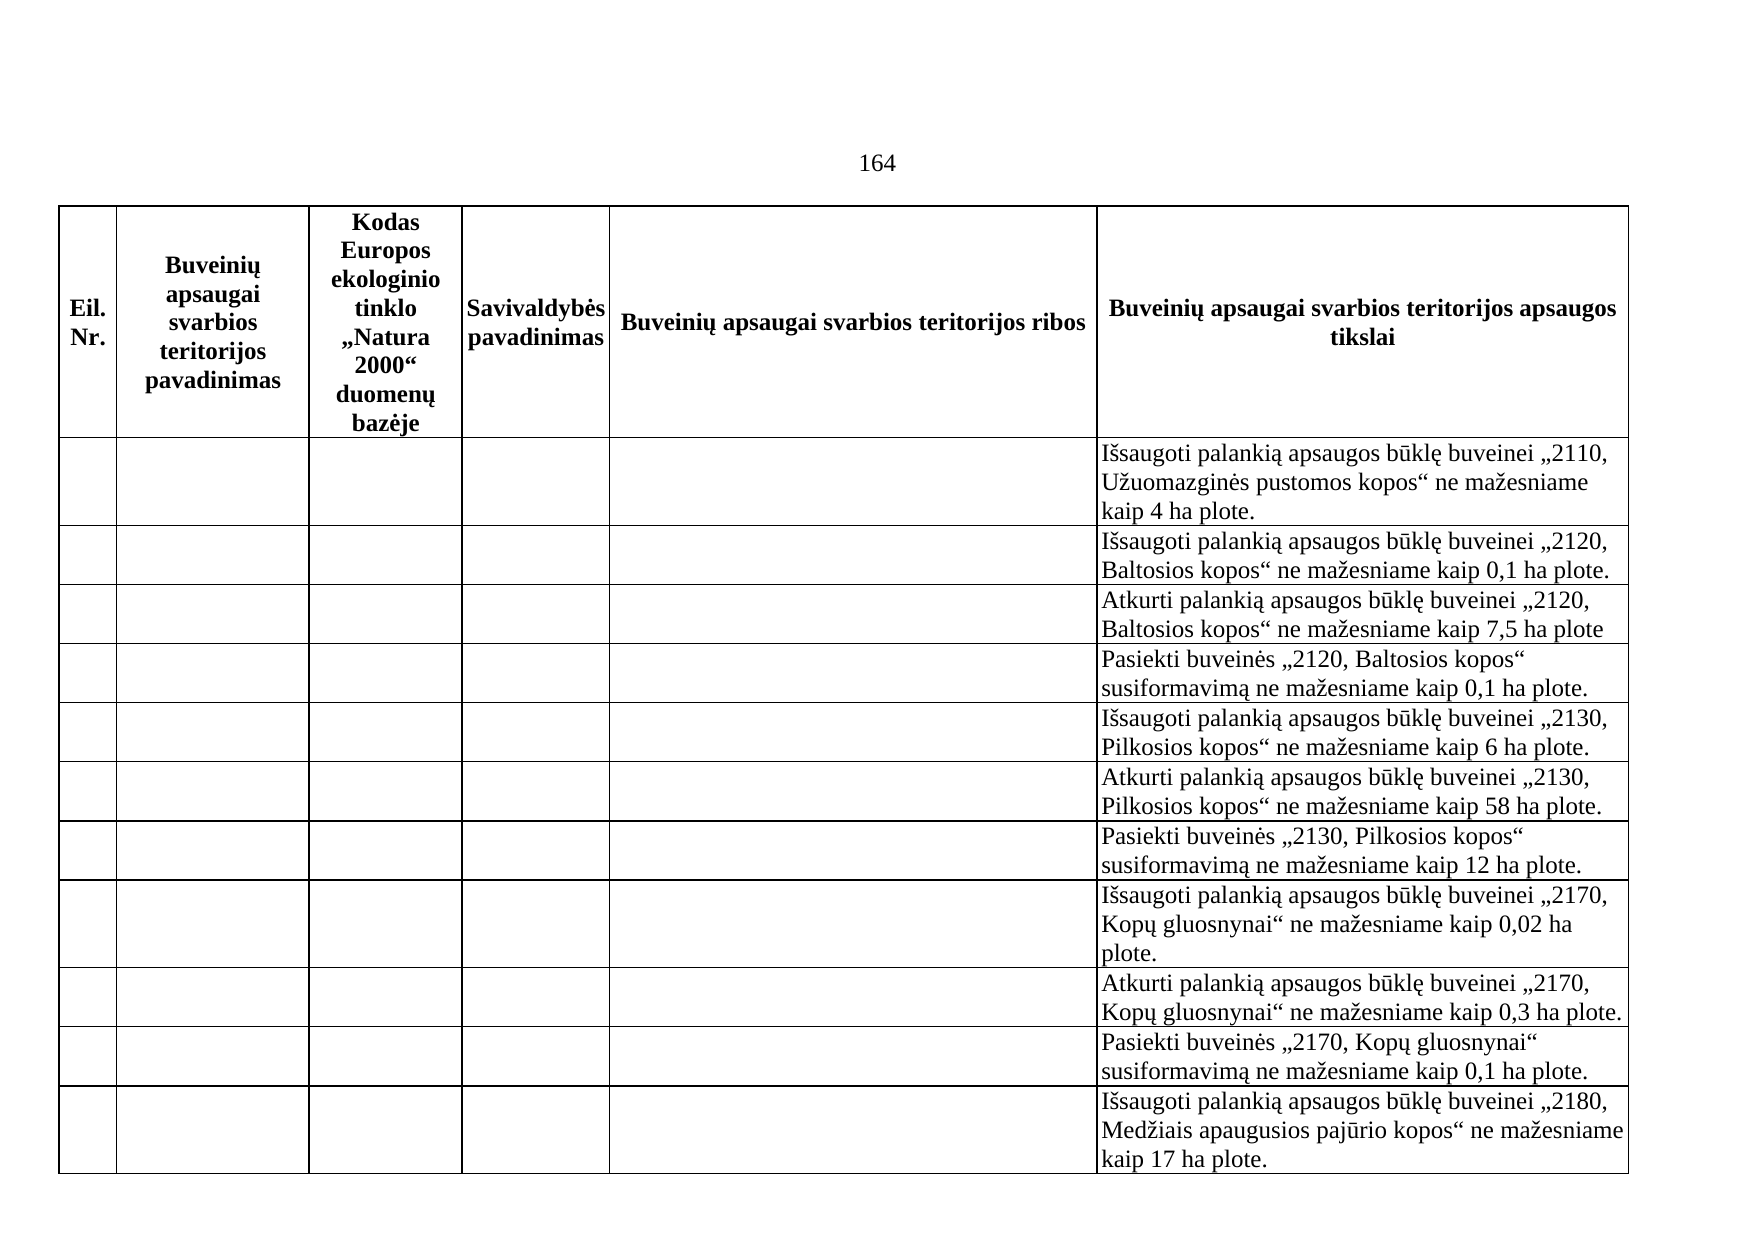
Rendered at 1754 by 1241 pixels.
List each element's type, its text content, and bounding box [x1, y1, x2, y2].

table_cell [610, 1027, 1096, 1085]
table_cell [463, 762, 609, 820]
table_cell [60, 703, 116, 761]
table_cell [310, 438, 461, 524]
table_cell [117, 526, 308, 584]
table_cell [60, 968, 116, 1026]
table_header Savivaldybės pavadinimas [463, 207, 609, 437]
table_cell [117, 703, 308, 761]
table_cell Pasiekti buveinės „2120, Baltosios kopos“ susiformavimą ne mažesniame kaip 0,1 ha plote. [1098, 644, 1628, 702]
table_header Eil. Nr. [60, 207, 116, 437]
table_cell [60, 881, 116, 967]
table_cell [463, 1087, 609, 1173]
table_cell [610, 644, 1096, 702]
table_cell [310, 968, 461, 1026]
table_cell Išsaugoti palankią apsaugos būklę buveinei „2170, Kopų gluosnynai“ ne mažesniame kaip 0,02 ha plote. [1098, 881, 1628, 967]
table_cell [310, 703, 461, 761]
table_cell [463, 526, 609, 584]
table_cell Atkurti palankią apsaugos būklę buveinei „2120, Baltosios kopos“ ne mažesniame kaip 7,5 ha plote [1098, 585, 1628, 643]
table_cell [463, 703, 609, 761]
table_cell [310, 1027, 461, 1085]
table_cell Pasiekti buveinės „2130, Pilkosios kopos“ susiformavimą ne mažesniame kaip 12 ha plote. [1098, 822, 1628, 879]
table_cell [610, 438, 1096, 524]
table_cell [610, 881, 1096, 967]
table_header Buveinių apsaugai svarbios teritorijos apsaugos tikslai [1098, 207, 1628, 437]
table_cell [117, 1027, 308, 1085]
table_cell [117, 822, 308, 879]
table_cell Išsaugoti palankią apsaugos būklę buveinei „2130, Pilkosios kopos“ ne mažesniame kaip 6 ha plote. [1098, 703, 1628, 761]
table_cell [60, 438, 116, 524]
table_cell [310, 1087, 461, 1173]
table_cell [463, 585, 609, 643]
table_cell Išsaugoti palankią apsaugos būklę buveinei „2180, Medžiais apaugusios pajūrio kopos“ ne mažesniame kaip 17 ha plote. [1098, 1087, 1628, 1173]
table_cell [610, 968, 1096, 1026]
table_cell [610, 585, 1096, 643]
table_cell [117, 438, 308, 524]
table_cell [310, 822, 461, 879]
table_cell [463, 644, 609, 702]
table_cell [117, 762, 308, 820]
table_cell [463, 968, 609, 1026]
table_cell [310, 762, 461, 820]
table_header Buveinių apsaugai svarbios teritorijos pavadinimas [117, 207, 308, 437]
table_cell [463, 1027, 609, 1085]
table_cell [610, 762, 1096, 820]
table_cell [610, 703, 1096, 761]
table_cell [117, 644, 308, 702]
table_cell Išsaugoti palankią apsaugos būklę buveinei „2110, Užuomazginės pustomos kopos“ ne mažesniame kaip 4 ha plote. [1098, 438, 1628, 524]
table_cell [60, 526, 116, 584]
table_cell [60, 1087, 116, 1173]
table_cell Atkurti palankią apsaugos būklę buveinei „2130, Pilkosios kopos“ ne mažesniame kaip 58 ha plote. [1098, 762, 1628, 820]
table_cell [463, 881, 609, 967]
table_cell [463, 822, 609, 879]
table_cell [310, 644, 461, 702]
table_cell [610, 1087, 1096, 1173]
table_cell [60, 1027, 116, 1085]
table_cell [310, 585, 461, 643]
table_cell [60, 585, 116, 643]
table_cell [60, 762, 116, 820]
table_cell [117, 585, 308, 643]
table_cell [310, 881, 461, 967]
table_header Kodas Europos ekologinio tinklo „Natura 2000“ duomenų bazėje [310, 207, 461, 437]
table_cell [60, 644, 116, 702]
table_header Buveinių apsaugai svarbios teritorijos ribos [610, 207, 1096, 437]
table_cell [463, 438, 609, 524]
table_cell [117, 1087, 308, 1173]
table_cell [610, 526, 1096, 584]
table_cell [610, 822, 1096, 879]
table_cell [310, 526, 461, 584]
table_cell [117, 881, 308, 967]
table_cell Pasiekti buveinės „2170, Kopų gluosnynai“ susiformavimą ne mažesniame kaip 0,1 ha plote. [1098, 1027, 1628, 1085]
table_cell [60, 822, 116, 879]
table_cell Atkurti palankią apsaugos būklę buveinei „2170, Kopų gluosnynai“ ne mažesniame kaip 0,3 ha plote. [1098, 968, 1628, 1026]
table_cell [117, 968, 308, 1026]
table_cell Išsaugoti palankią apsaugos būklę buveinei „2120, Baltosios kopos“ ne mažesniame kaip 0,1 ha plote. [1098, 526, 1628, 584]
